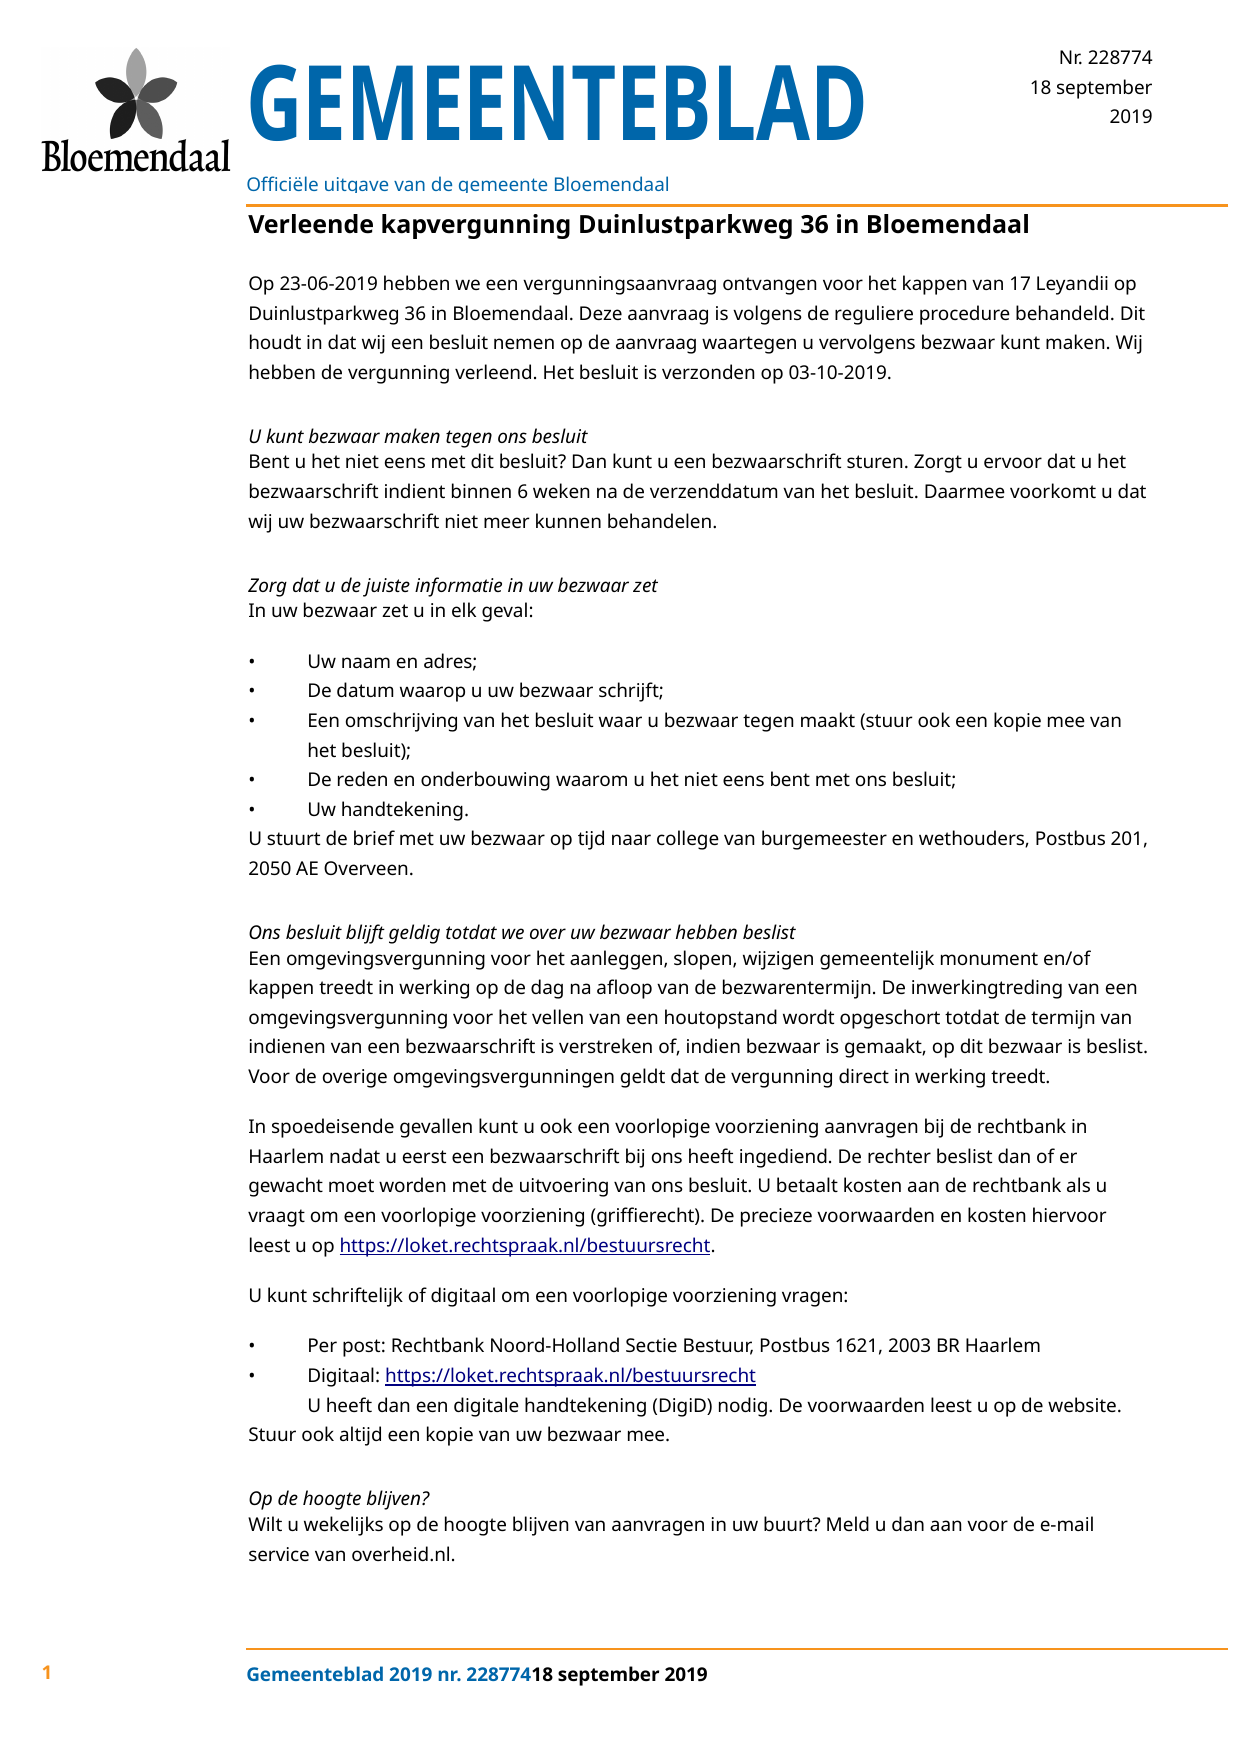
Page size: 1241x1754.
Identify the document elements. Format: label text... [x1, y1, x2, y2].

text Op de hoogte blijven? [248, 1485, 1152, 1511]
list Uw handtekening. [248, 796, 1152, 822]
list Een omschrijving van het besluit waar u bezwaar tegen maakt (stuur ook een kopie mee van het besluit); [248, 707, 1152, 762]
text Verleende kapvergunning Duinlustparkweg 36 in Bloemendaal [248, 207, 1152, 241]
text Bent u het niet eens met dit besluit? Dan kunt u een bezwaarschrift sturen. Zorgt u ervoor dat u het bezwaarschrift indient binnen 6 weken na de verzenddatum van het besluit. Daarmee voorkomt u dat wij uw bezwaarschrift niet meer kunnen behandelen. [248, 449, 1152, 534]
text In uw bezwaar zet u in elk geval: [248, 598, 1152, 623]
text U stuurt de brief met uw bezwaar op tijd naar college van burgemeester en wethouders, Postbus 201, 2050 AE Overveen. [248, 826, 1152, 881]
list De datum waarop u uw bezwaar schrijft; [248, 678, 1152, 703]
text Ons besluit blijft geldig totdat we over uw bezwaar hebben beslist [248, 919, 1152, 945]
text In spoedeisende gevallen kunt u ook een voorlopige voorziening aanvragen bij de rechtbank in Haarlem nadat u eerst een bezwaarschrift bij ons heeft ingediend. De rechter beslist dan of er gewacht moet worden met de uitvoering van ons besluit. U betaalt kosten aan de rechtbank als u vraagt om een voorlopige voorziening (griffierecht). De precieze voorwaarden en kosten hiervoor leest u op https://loket.rechtspraak.nl/bestuursrecht. [248, 1113, 1152, 1258]
list U heeft dan een digitale handtekening (DigiD) nodig. De voorwaarden leest u op de website. [248, 1392, 1152, 1418]
list Uw naam en adres; [248, 648, 1152, 674]
text Stuur ook altijd een kopie van uw bezwaar mee. [248, 1421, 1152, 1447]
text U kunt bezwaar maken tegen ons besluit [248, 423, 1152, 449]
list Per post: Rechtbank Noord-Holland Sectie Bestuur, Postbus 1621, 2003 BR Haarlem [248, 1333, 1152, 1358]
text U kunt schriftelijk of digitaal om een voorlopige voorziening vragen: [248, 1282, 1152, 1308]
picture [41, 47, 231, 172]
list De reden en onderbouwing waarom u het niet eens bent met ons besluit; [248, 766, 1152, 792]
text Wilt u wekelijks op de hoogte blijven van aanvragen in uw buurt? Meld u dan aan voor de e-mail service van overheid.nl. [248, 1511, 1152, 1566]
text Een omgevingsvergunning voor het aanleggen, slopen, wijzigen gemeentelijk monument en/of kappen treedt in werking op de dag na afloop van de bezwarentermijn. De inwerkingtreding van een omgevingsvergunning voor het vellen van een houtopstand wordt opgeschort totdat de termijn van indienen van een bezwaarschrift is verstreken of, indien bezwaar is gemaakt, op dit bezwaar is beslist. Voor de overige omgevingsvergunningen geldt dat de vergunning direct in werking treedt. [248, 945, 1152, 1089]
text Op 23-06-2019 hebben we een vergunningsaanvraag ontvangen voor het kappen van 17 Leyandii op Duinlustparkweg 36 in Bloemendaal. Deze aanvraag is volgens de reguliere procedure behandeld. Dit houdt in dat wij een besluit nemen op de aanvraag waartegen u vervolgens bezwaar kunt maken. Wij hebben de vergunning verleend. Het besluit is verzonden op 03-10-2019. [248, 270, 1152, 385]
list Digitaal: https://loket.rechtspraak.nl/bestuursrecht [248, 1362, 1152, 1388]
text Zorg dat u de juiste informatie in uw bezwaar zet [248, 572, 1152, 598]
